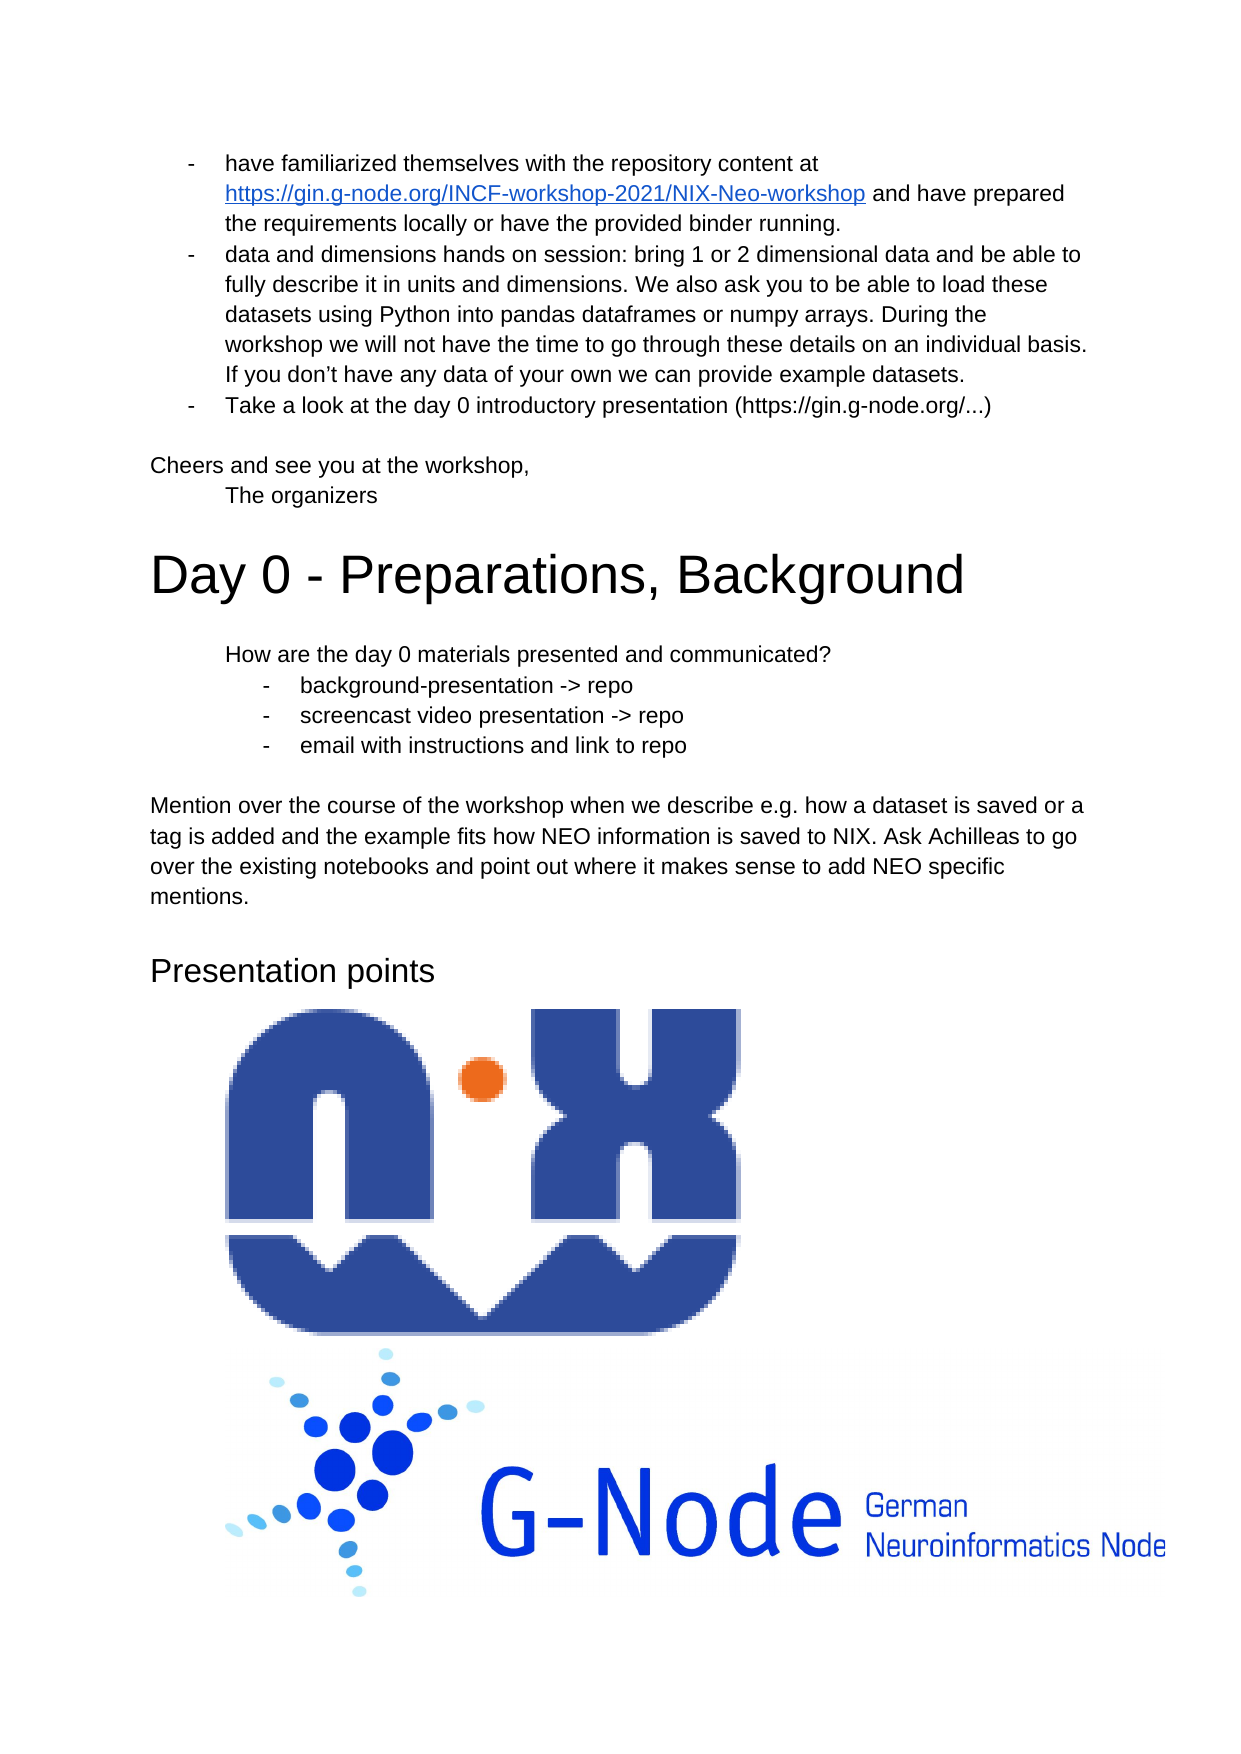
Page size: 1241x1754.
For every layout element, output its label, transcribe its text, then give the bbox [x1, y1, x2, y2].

list have familiarized themselves with the repository content at https://gin.g-node.org/INCF-workshop-2021/NIX-Neo-workshop and have prepared the requirements locally or have the provided binder running. [187, 150, 1090, 237]
text How are the day 0 materials presented and communicated? [225, 641, 1090, 668]
text The organizers [150, 482, 1090, 509]
list background-presentation -> repo [262, 672, 1090, 698]
picture [225, 1001, 741, 1345]
title Day 0 - Preparations, Background [150, 543, 1090, 605]
subtitle Presentation points [150, 951, 1090, 989]
list email with instructions and link to repo [262, 732, 1090, 758]
text Cheers and see you at the workshop, [150, 452, 1090, 478]
list screencast video presentation -> repo [262, 702, 1090, 728]
picture [225, 1348, 1166, 1597]
list data and dimensions hands on session: bring 1 or 2 dimensional data and be able to fully describe it in units and dimensions. We also ask you to be able to load these datasets using Python into pandas dataframes or numpy arrays. During the workshop we will not have the time to go through these details on an individual basis. If you don’t have any data of your own we can provide example datasets. [187, 241, 1090, 388]
list Take a look at the day 0 introductory presentation (https://gin.g-node.org/...) [187, 392, 1090, 418]
text Mention over the course of the workshop when we describe e.g. how a dataset is saved or a tag is added and the example fits how NEO information is saved to NIX. Ask Achilleas to go over the existing notebooks and point out where it makes sense to add NEO specific mentions. [150, 792, 1090, 909]
